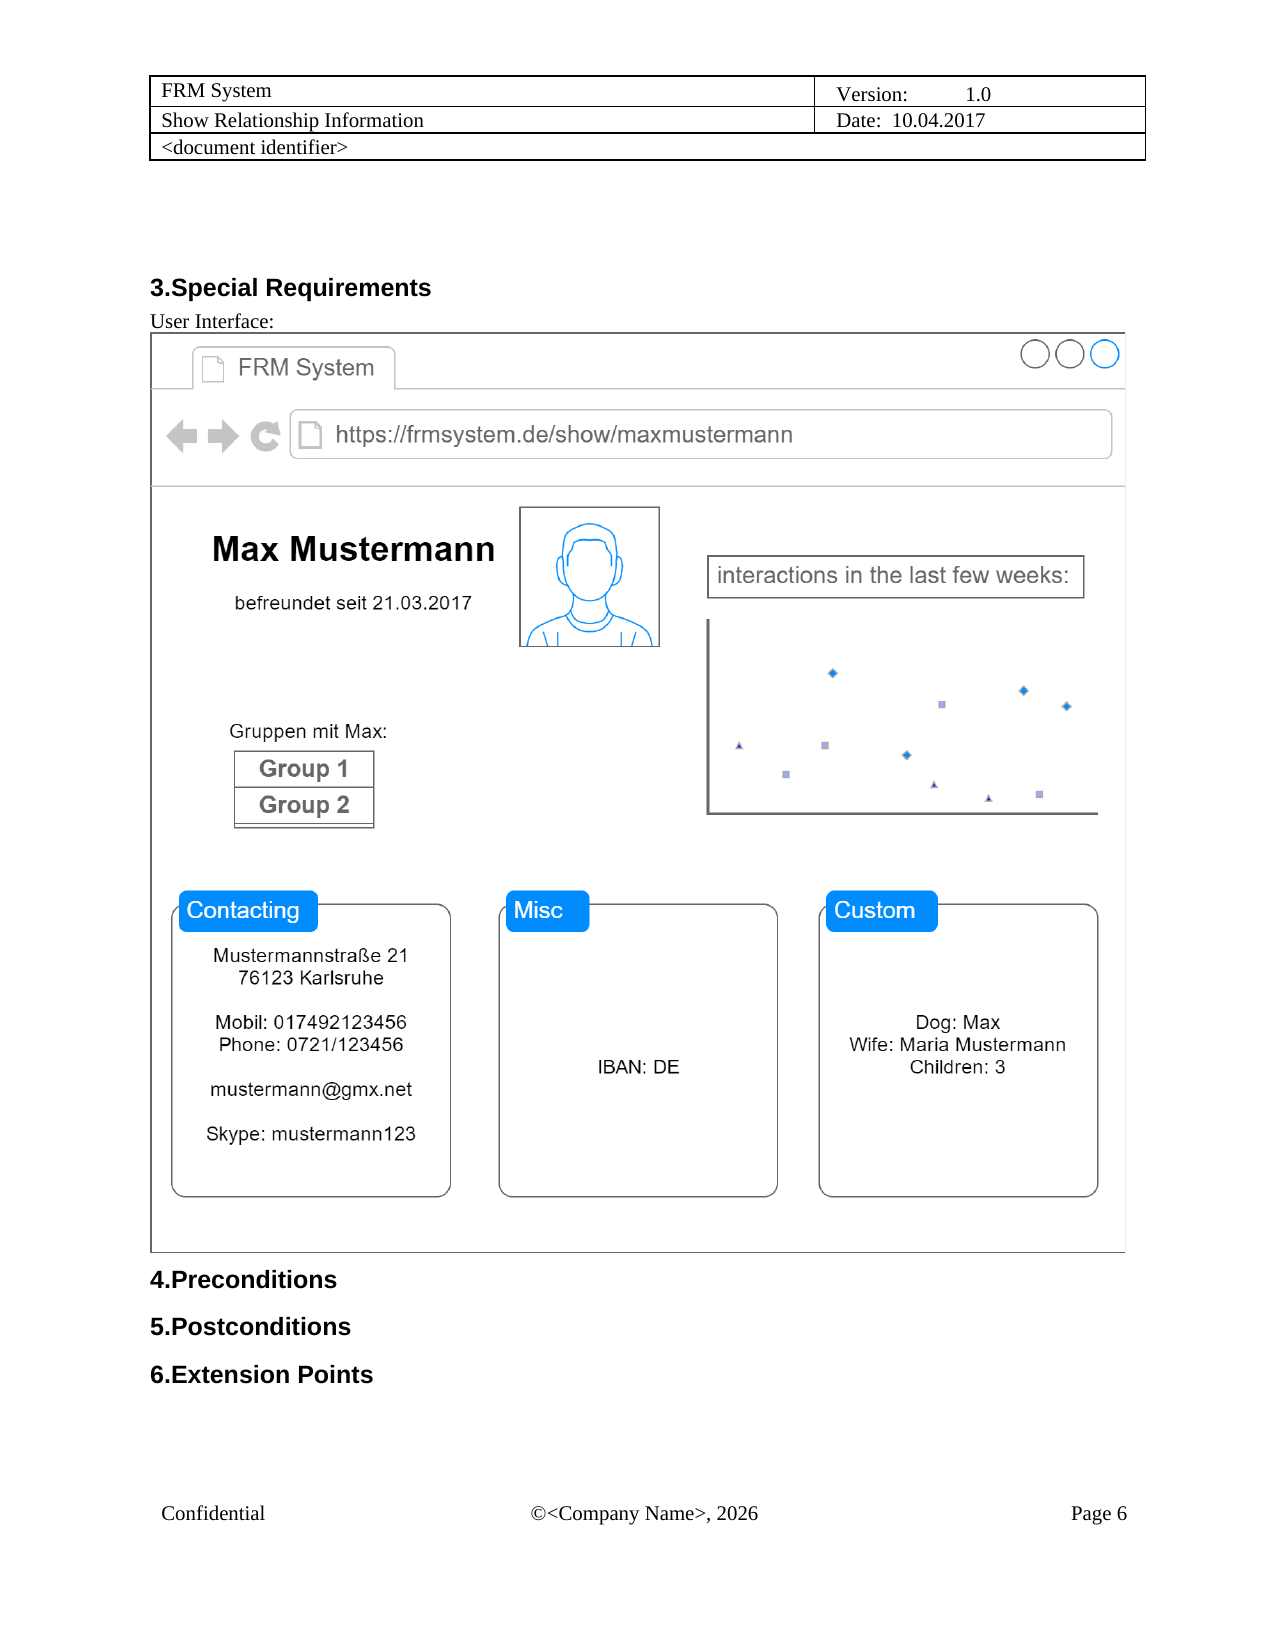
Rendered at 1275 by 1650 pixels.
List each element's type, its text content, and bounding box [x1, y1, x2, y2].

subtitle Special Requirements [150, 273, 1125, 302]
text User Interface: [150, 308, 1125, 332]
subtitle Extension Points [150, 1360, 1125, 1388]
subtitle Preconditions [150, 1265, 1125, 1293]
subtitle Postconditions [150, 1312, 1125, 1341]
